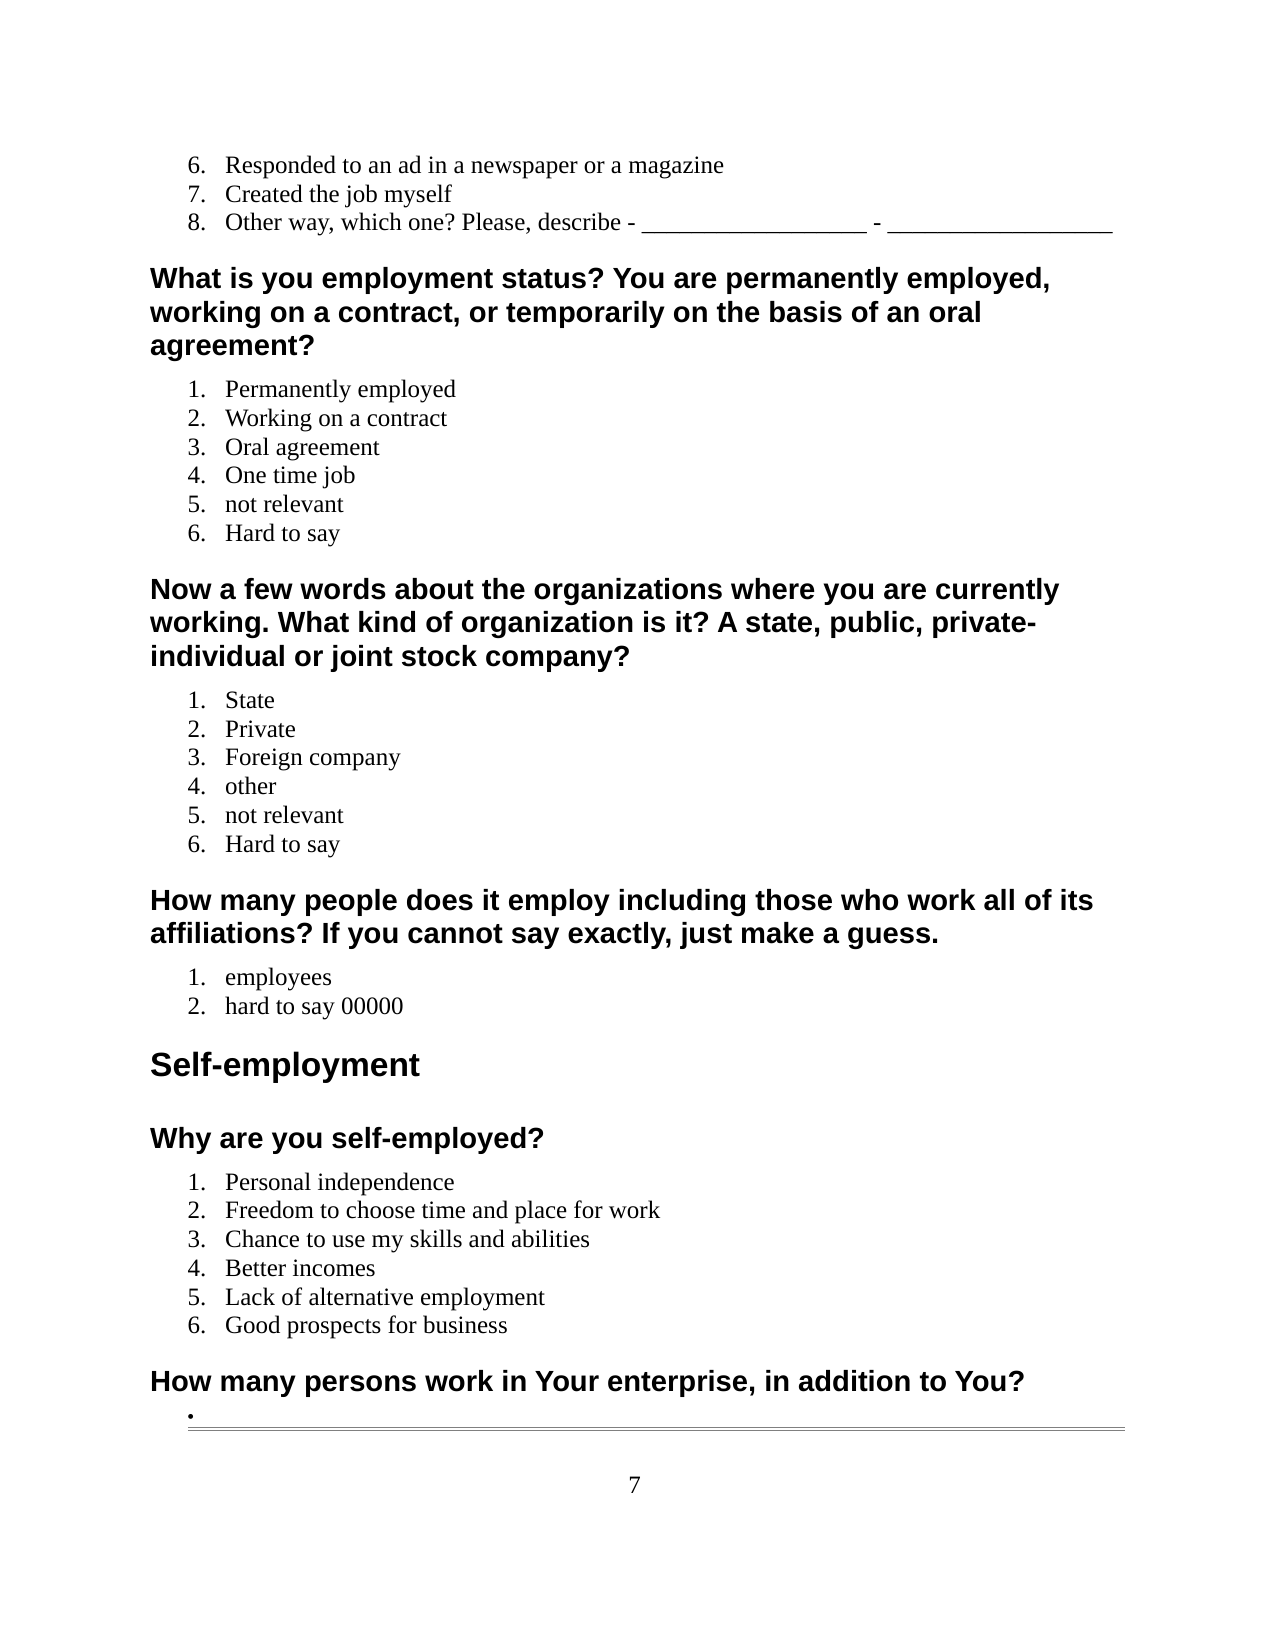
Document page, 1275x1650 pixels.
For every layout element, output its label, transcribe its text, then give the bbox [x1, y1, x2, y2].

subtitle Self-employment [150, 1044, 1125, 1083]
list employees [187, 962, 1125, 991]
list Foreign company [187, 742, 1125, 771]
list State [187, 685, 1125, 714]
list Better incomes [187, 1253, 1125, 1282]
list Hard to say [187, 829, 1125, 857]
subtitle Why are you self-employed? [150, 1121, 1125, 1154]
list Freedom to choose time and place for work [187, 1196, 1125, 1224]
subtitle How many persons work in Your enterprise, in addition to You? [150, 1364, 1125, 1398]
list not relevant [187, 800, 1125, 829]
subtitle How many people does it employ including those who work all of its affiliations? If you cannot say exactly, just make a guess. [150, 882, 1125, 949]
list Working on a contract [187, 403, 1125, 432]
list not relevant [187, 489, 1125, 518]
list Hard to say [187, 518, 1125, 547]
list Other way, which one? Please, describe - __________________ - __________________ [187, 207, 1125, 236]
list Personal independence [187, 1167, 1125, 1196]
list hard to say 00000 [187, 991, 1125, 1019]
list One time job [187, 461, 1125, 489]
subtitle What is you employment status? You are permanently employed, working on a contract, or temporarily on the basis of an oral agreement? [150, 261, 1125, 362]
list Lack of alternative employment [187, 1282, 1125, 1311]
list Oral agreement [187, 432, 1125, 461]
subtitle Now a few words about the organizations where you are currently working. What kind of organization is it? A state, public, private-individual or joint stock company? [150, 572, 1125, 672]
list other [187, 771, 1125, 800]
list Chance to use my skills and abilities [187, 1224, 1125, 1253]
list Private [187, 714, 1125, 742]
list Created the job myself [187, 179, 1125, 207]
list Responded to an ad in a newspaper or a magazine [187, 150, 1125, 179]
list Permanently employed [187, 374, 1125, 403]
list Good prospects for business [187, 1311, 1125, 1339]
